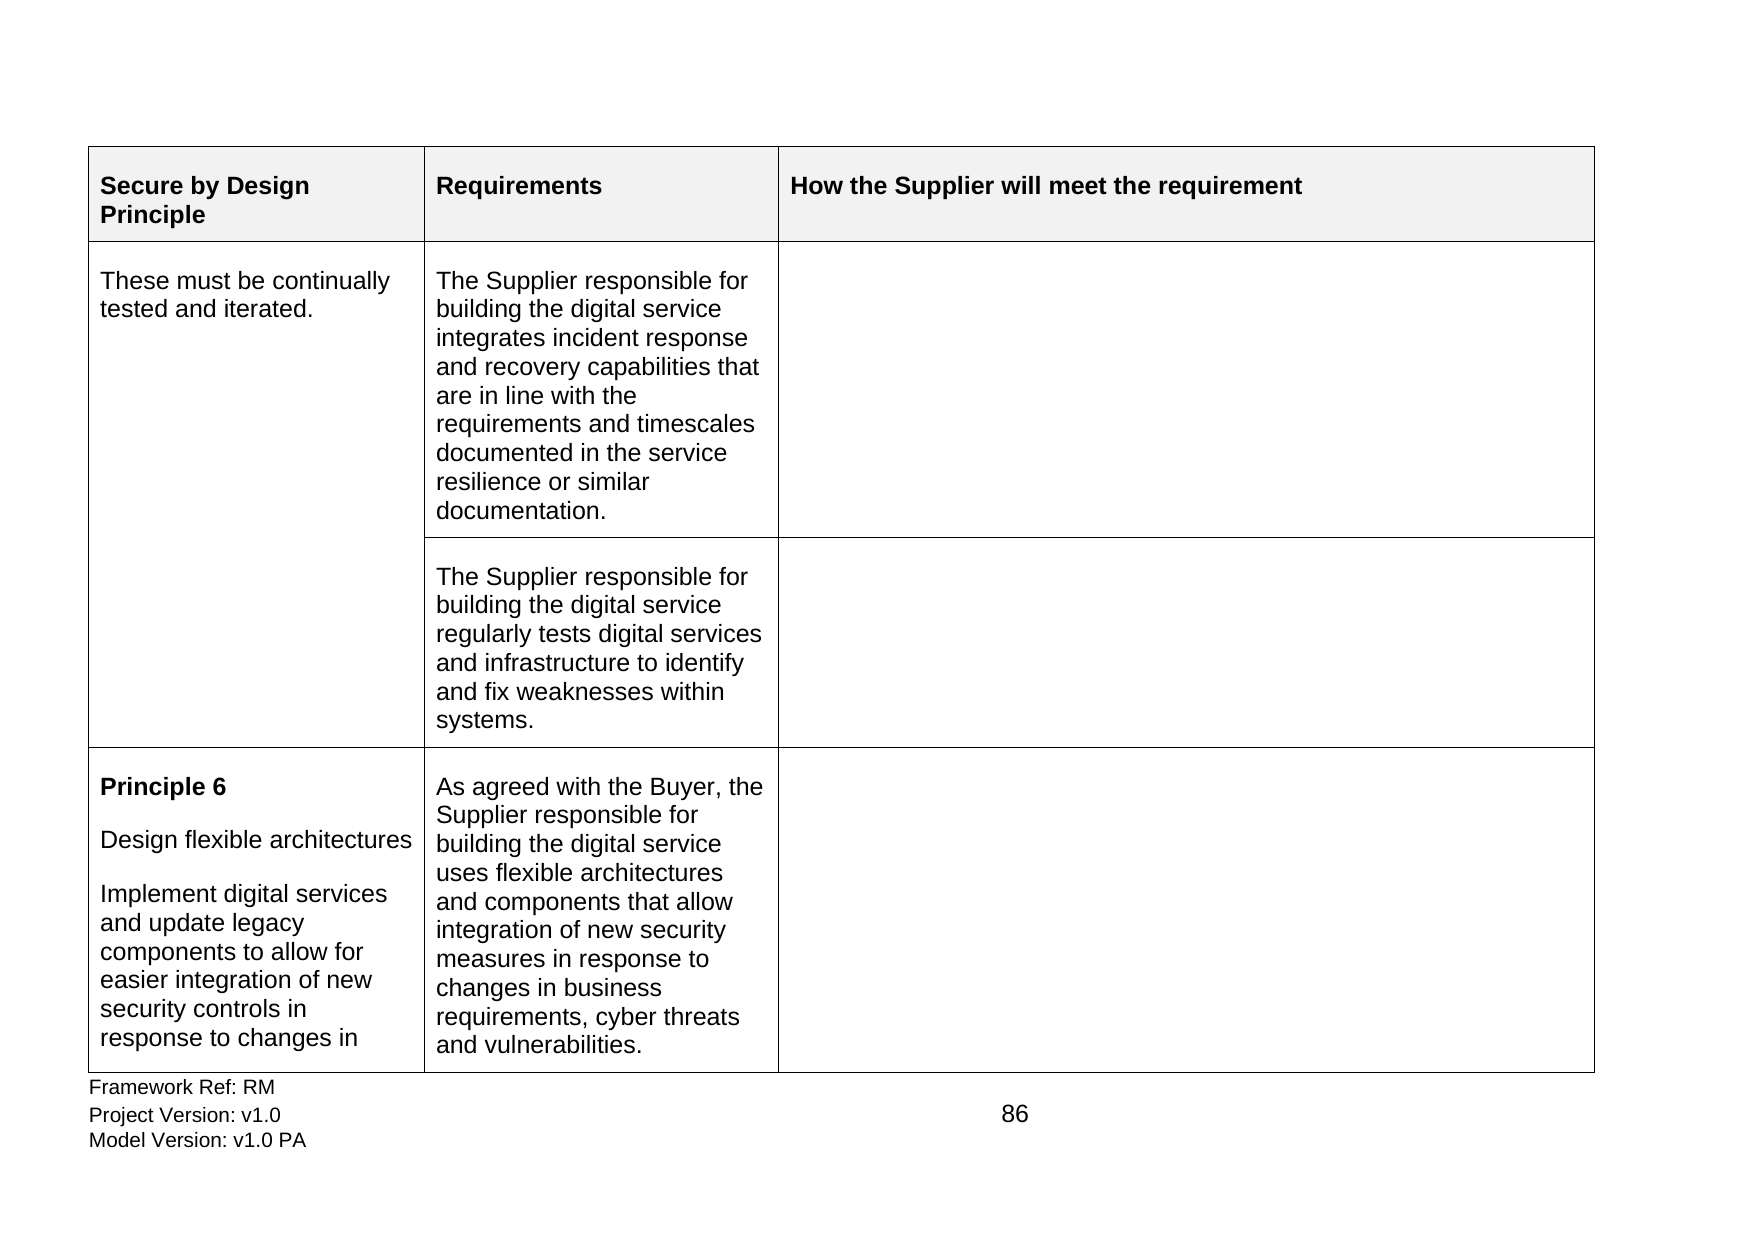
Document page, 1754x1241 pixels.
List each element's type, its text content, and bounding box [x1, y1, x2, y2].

table_cell These must be continually tested and iterated. [89, 242, 424, 747]
table_cell The Supplier responsible for building the digital service regularly tests digital services and infrastructure to identify and fix weaknesses within systems. [425, 538, 778, 747]
table_cell [779, 538, 1594, 747]
table_header How the Supplier will meet the requirement [779, 147, 1594, 241]
table_cell Principle 6 Design flexible architectures Implement digital services and update legacy components to allow for easier integration of new security controls in response to changes in [89, 748, 424, 1072]
table_header Requirements [425, 147, 778, 241]
table_cell [779, 748, 1594, 1072]
table_cell The Supplier responsible for building the digital service integrates incident response and recovery capabilities that are in line with the requirements and timescales documented in the service resilience or similar documentation. [425, 242, 778, 537]
table_cell As agreed with the Buyer, the Supplier responsible for building the digital service uses flexible architectures and components that allow integration of new security measures in response to changes in business requirements, cyber threats and vulnerabilities. [425, 748, 778, 1072]
table_header Secure by Design Principle [89, 147, 424, 241]
table_cell [779, 242, 1594, 537]
